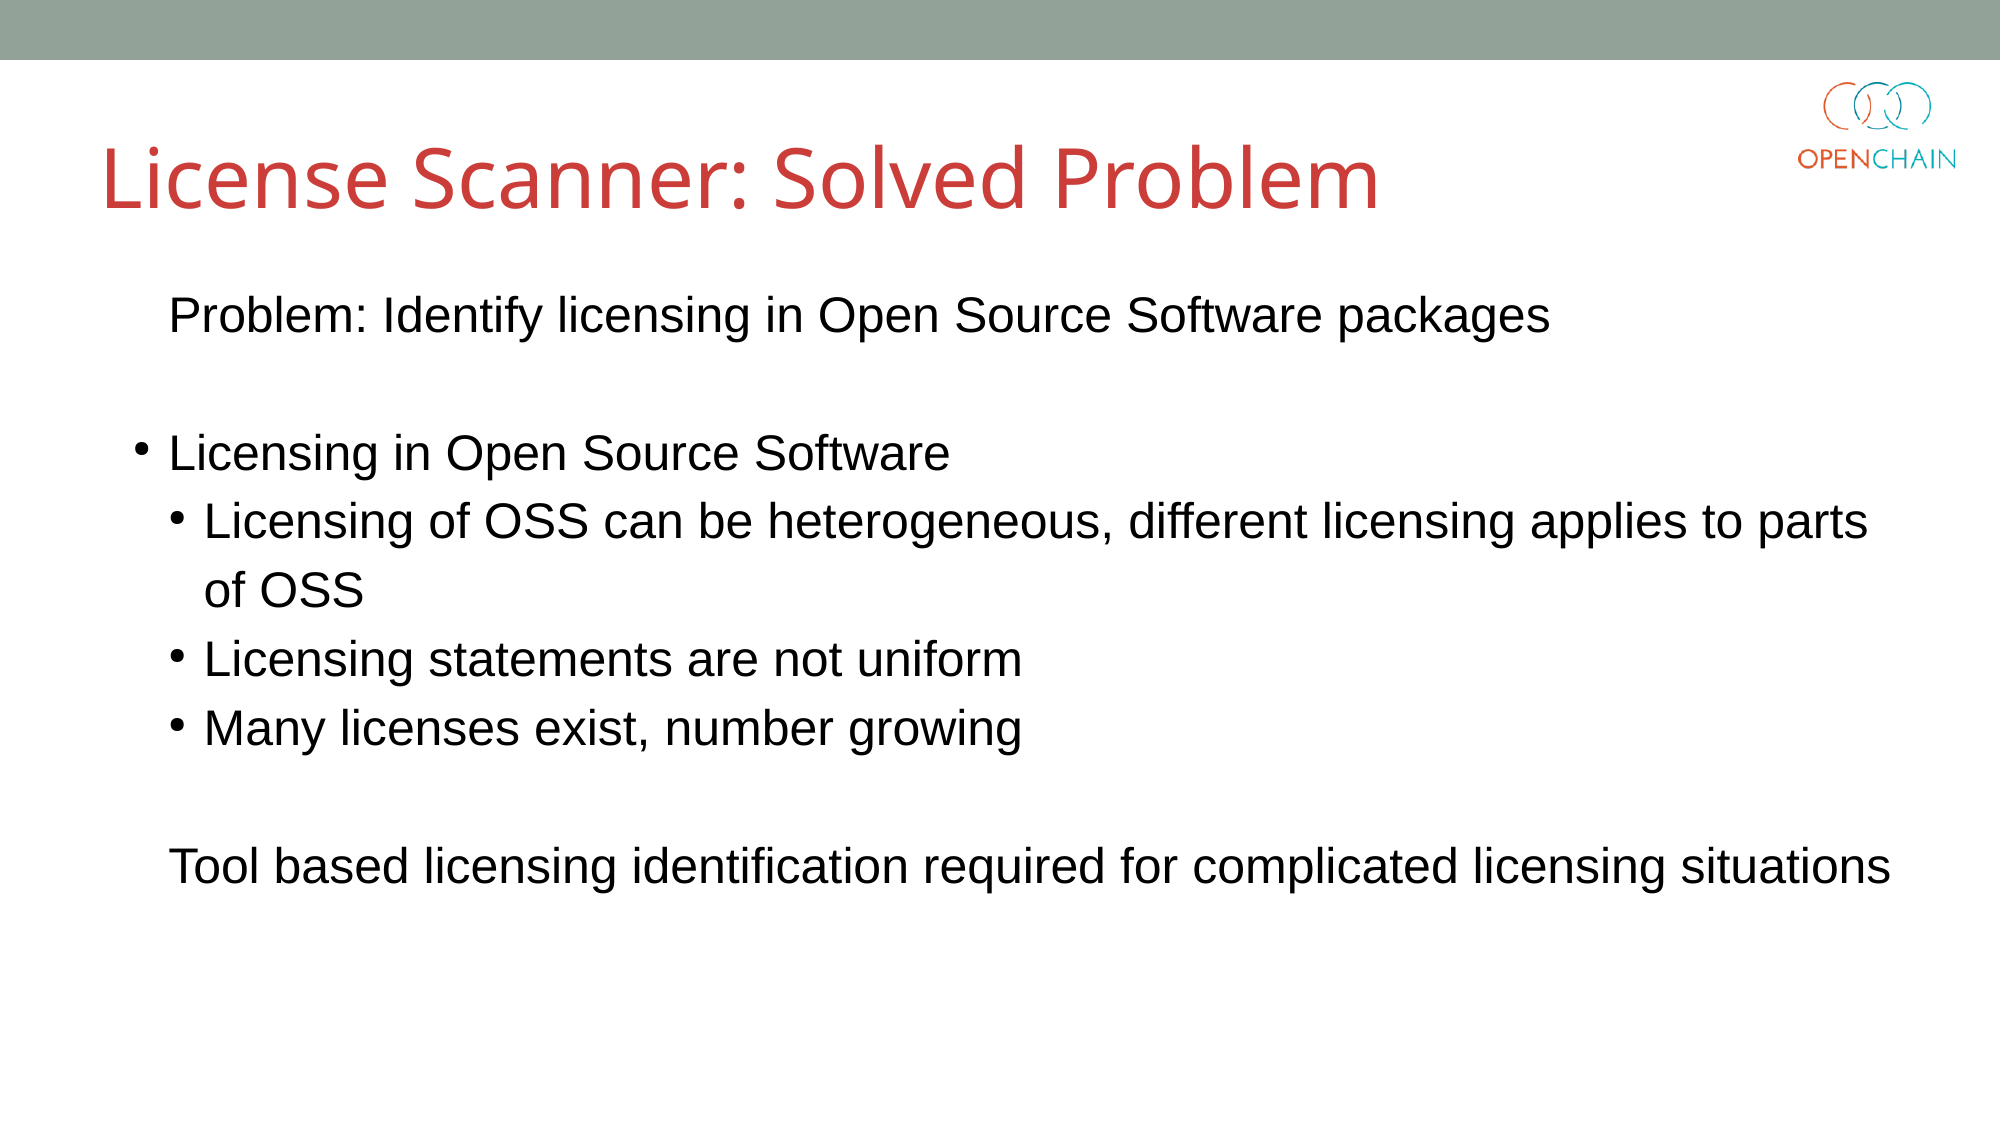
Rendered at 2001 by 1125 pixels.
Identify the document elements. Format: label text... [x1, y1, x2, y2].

picture [1900, 82, 1955, 169]
text_box License Scanner: Solved Problem [99, 52, 1900, 225]
text_box Problem: Identify licensing in Open Source Software packages Licensing in Open Source Software Licensing of OSS can be heterogeneous, different licensing applies to parts of OSS Licensing statements are not uniform Many licenses exist, number growing Tool based licensing identification required for complicated licensing situations [118, 265, 1929, 1004]
